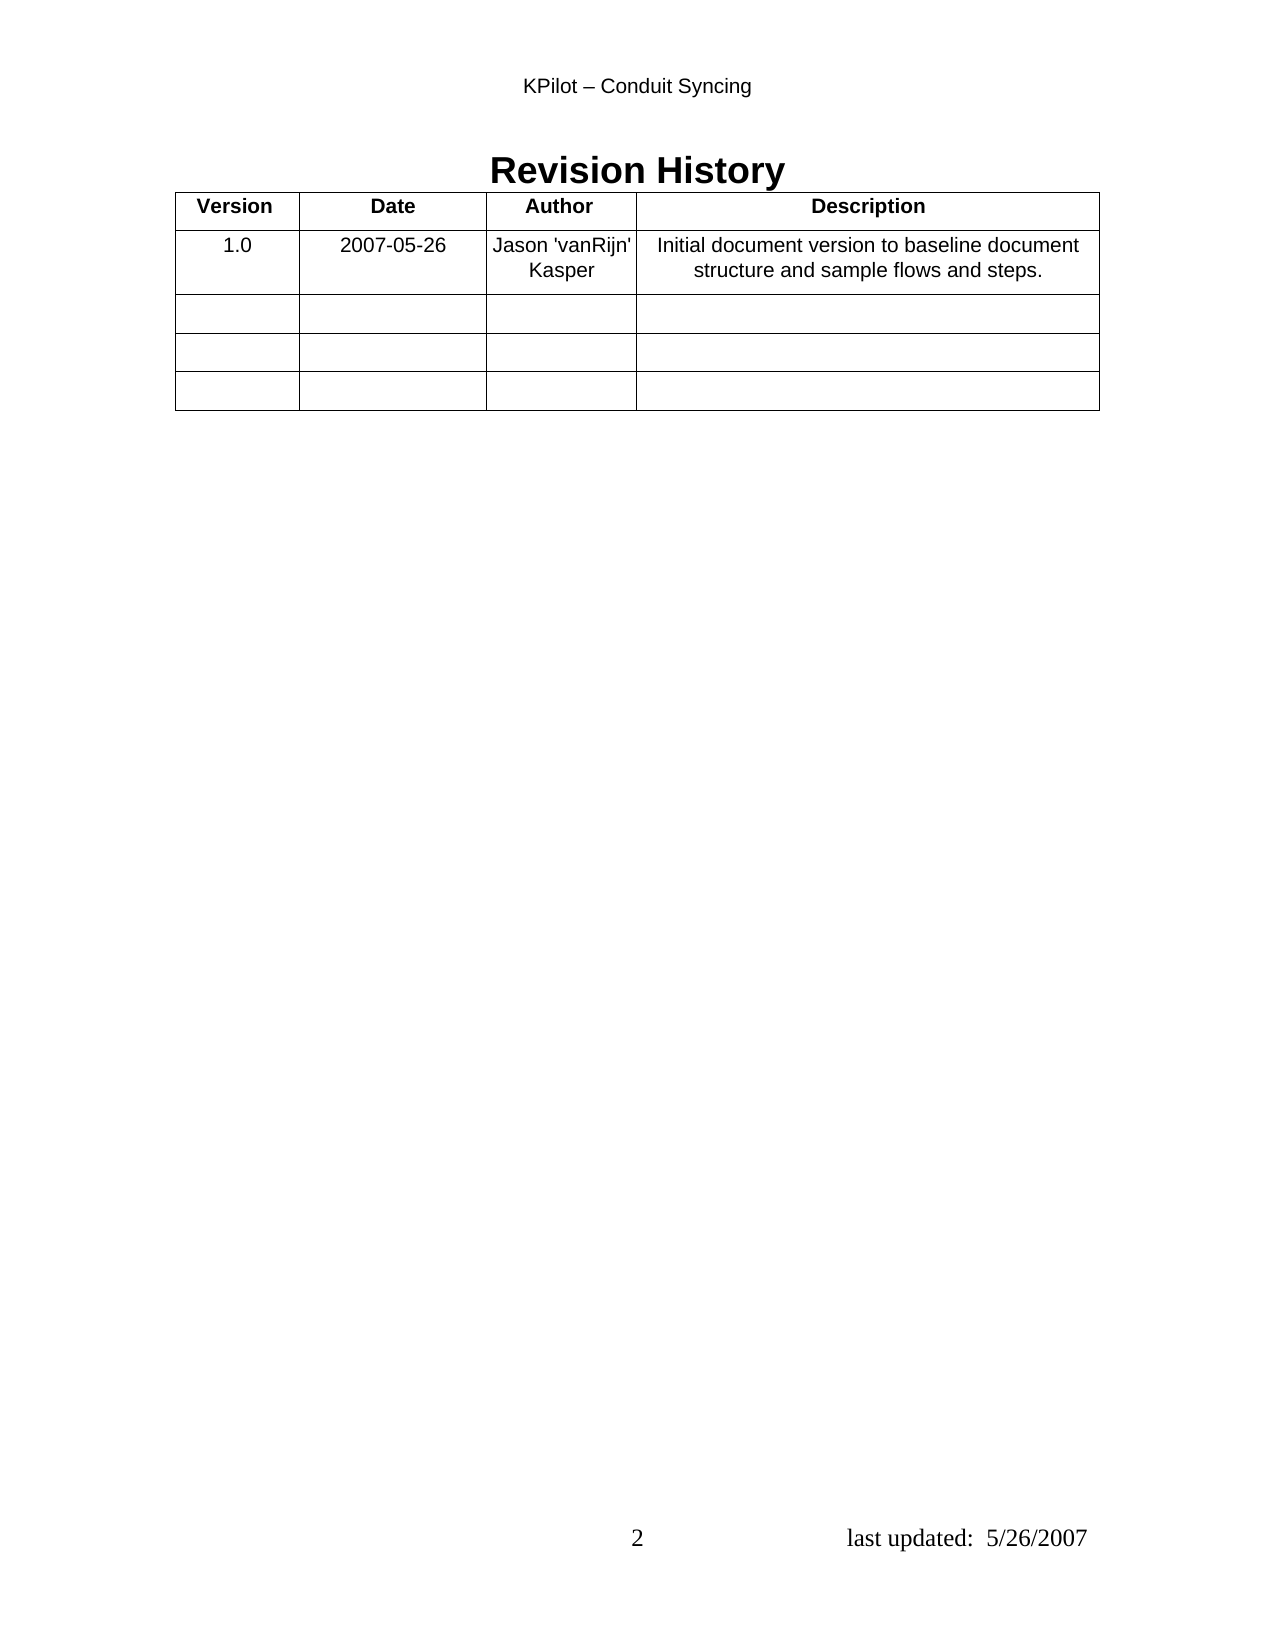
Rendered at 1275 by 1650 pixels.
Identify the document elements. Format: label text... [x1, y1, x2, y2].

table_cell 1.0 [176, 231, 299, 294]
table_cell [300, 295, 486, 332]
table_header Description [637, 193, 1099, 230]
table_cell [176, 334, 299, 371]
table_cell Initial document version to baseline document structure and sample flows and steps. [637, 231, 1099, 294]
title Revision History [187, 150, 1087, 192]
table_header Date [300, 193, 486, 230]
table_cell [487, 372, 636, 409]
table_cell 2007-05-26 [300, 231, 486, 294]
table_cell Jason 'vanRijn' Kasper [487, 231, 636, 294]
table_cell [176, 295, 299, 332]
table_cell [637, 295, 1099, 332]
table_cell [300, 372, 486, 409]
table_cell [487, 334, 636, 371]
table_cell [637, 372, 1099, 409]
table_header Version [176, 193, 299, 230]
table_cell [487, 295, 636, 332]
table_cell [637, 334, 1099, 371]
table_cell [176, 372, 299, 409]
table_cell [300, 334, 486, 371]
table_header Author [487, 193, 636, 230]
